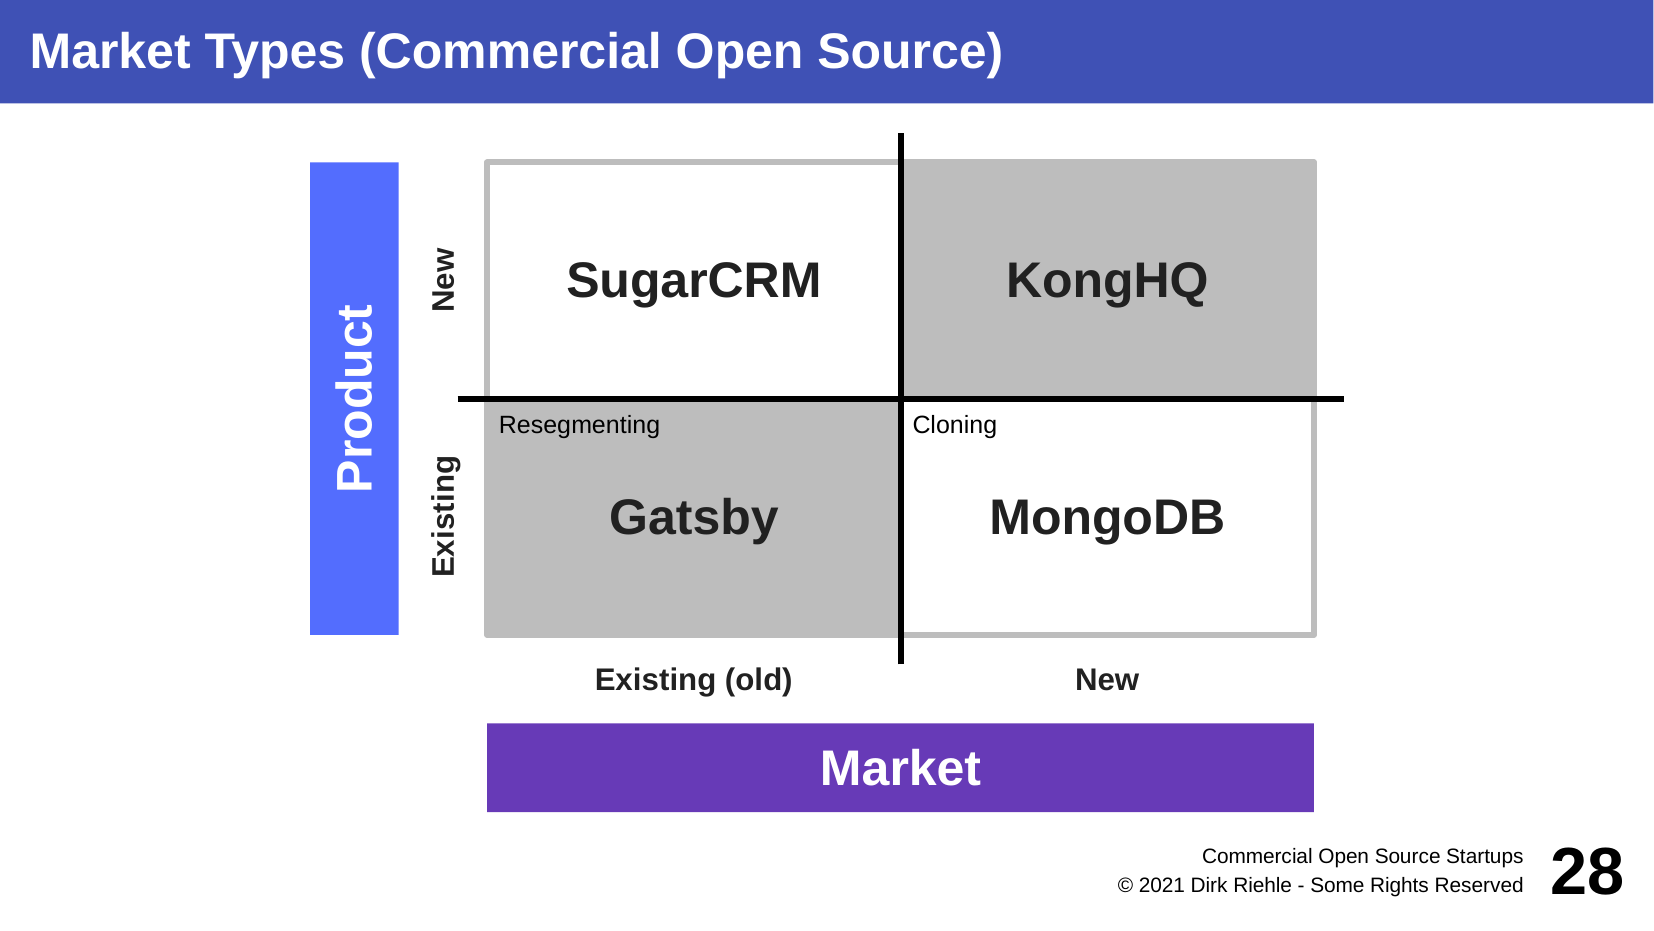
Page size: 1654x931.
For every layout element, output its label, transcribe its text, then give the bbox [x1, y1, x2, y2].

text_box Product [310, 162, 399, 635]
text_box Resegmenting [487, 398, 724, 458]
text_box SugarCRM [488, 162, 898, 396]
text_box New [399, 162, 488, 399]
text_box Existing (old) [487, 634, 900, 723]
text_box Market [487, 723, 1314, 813]
text_box MongoDB [904, 402, 1314, 634]
text_box Cloning [900, 398, 1137, 458]
text_box KongHQ [904, 162, 1314, 396]
text_box New [900, 634, 1314, 723]
title Market Types (Commercial Open Source) [0, 0, 1654, 104]
text_box Gatsby [488, 402, 898, 634]
text_box Existing [399, 399, 488, 635]
